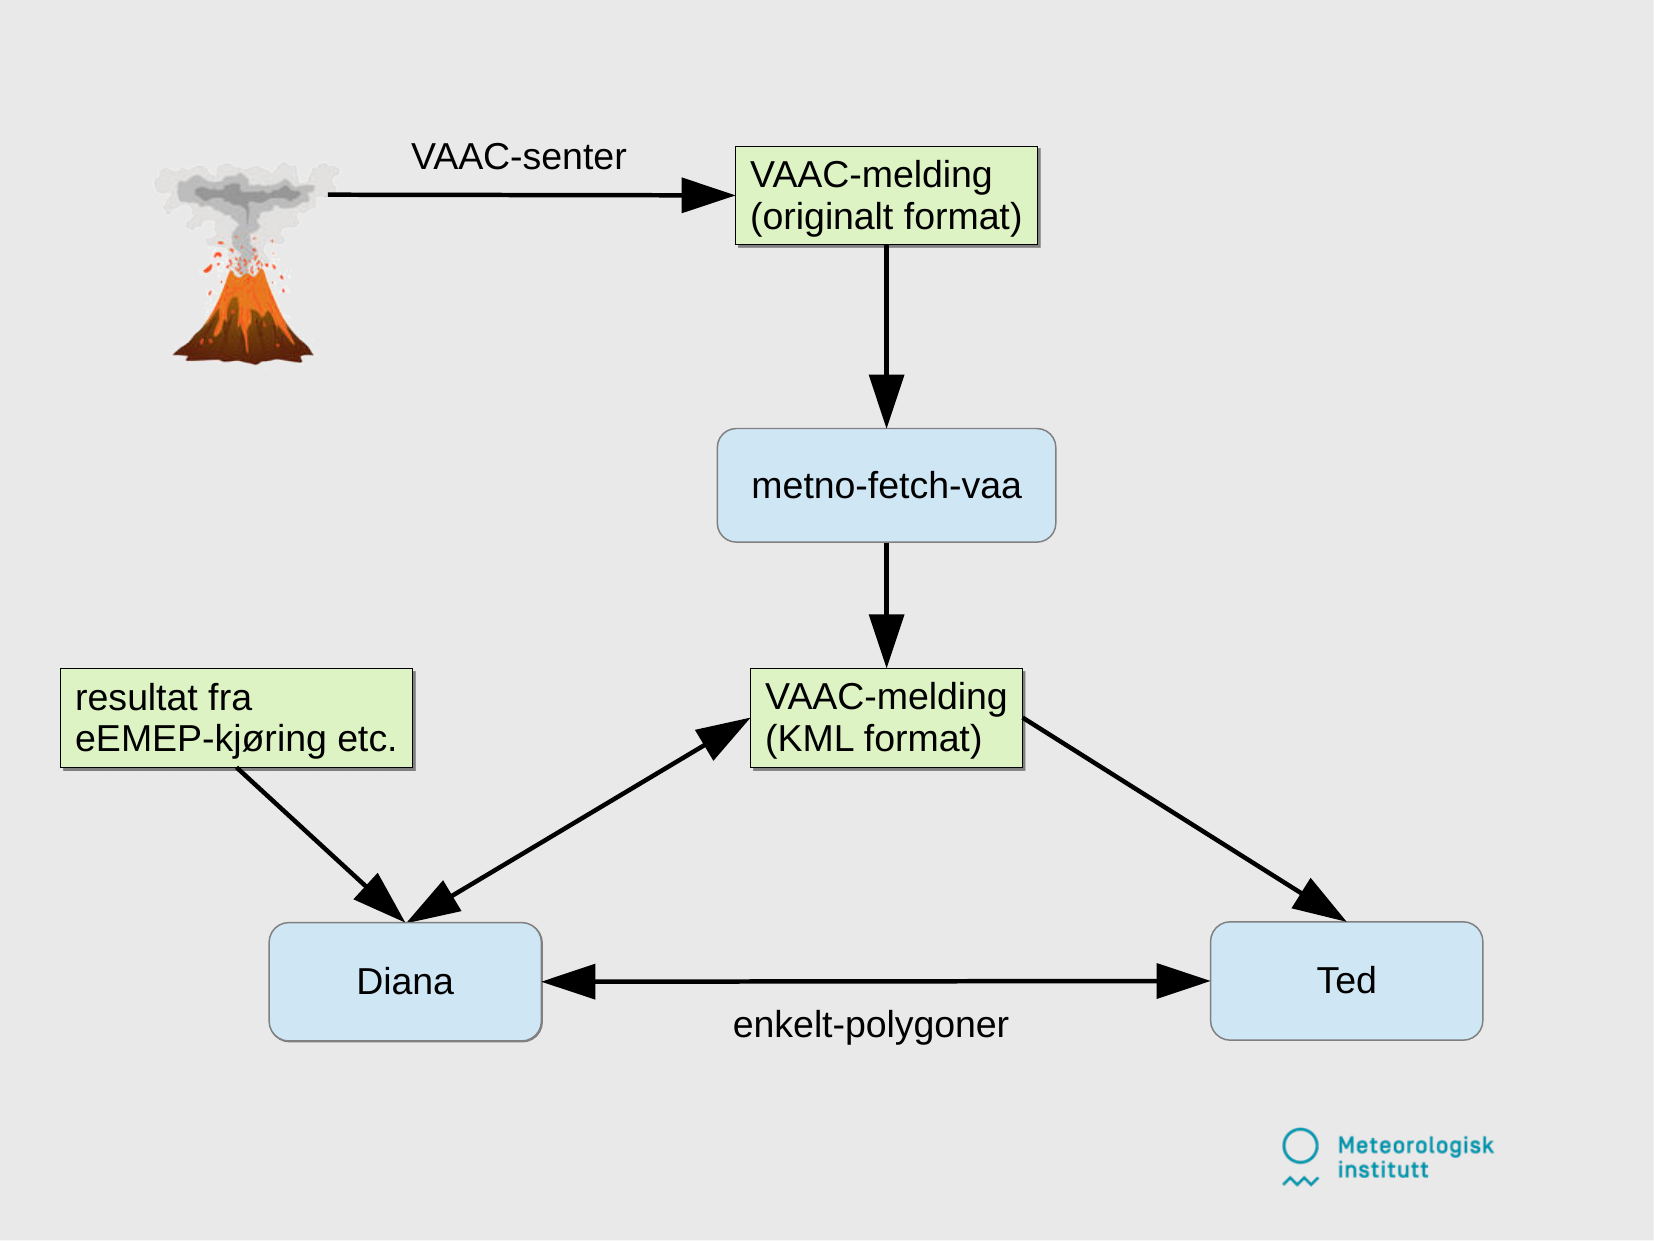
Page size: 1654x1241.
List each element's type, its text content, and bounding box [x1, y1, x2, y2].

text_box VAAC-senter [395, 127, 659, 187]
picture [133, 156, 360, 370]
text_box enkelt-polygoner [717, 995, 1049, 1054]
text_box metno-fetch-vaa [717, 428, 1056, 543]
picture [1249, 1106, 1654, 1240]
text_box VAAC-melding (KML format) [750, 668, 1023, 768]
text_box resultat fra eEMEP-kjøring etc. [60, 668, 413, 768]
text_box VAAC-melding (originalt format) [735, 146, 1038, 245]
text_box Ted [1210, 921, 1483, 1041]
text_box Diana [269, 922, 542, 1041]
